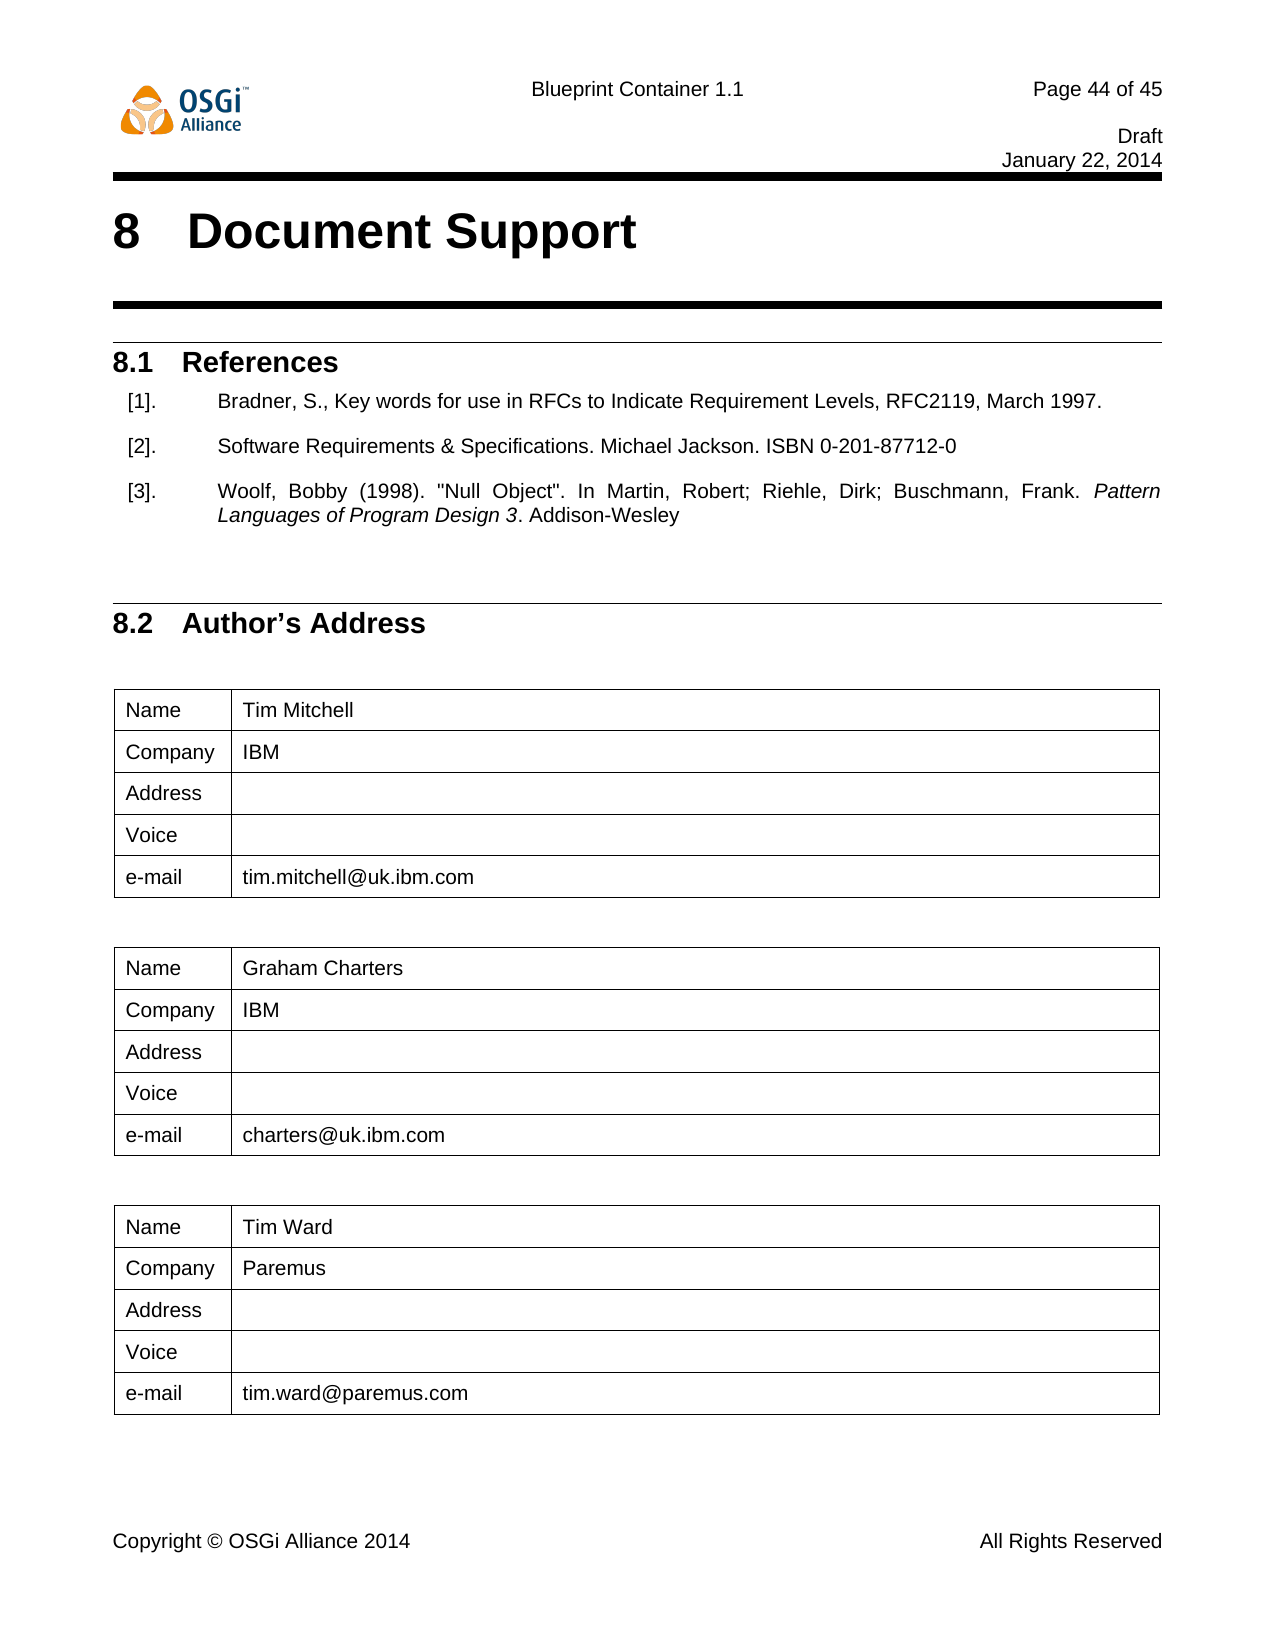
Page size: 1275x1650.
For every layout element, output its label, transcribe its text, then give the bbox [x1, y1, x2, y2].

picture [113, 78, 257, 142]
table_cell Paremus [232, 1248, 1159, 1288]
table_cell Company [115, 990, 231, 1030]
table_cell [232, 1331, 1159, 1372]
table_cell Voice [115, 1331, 231, 1372]
table_cell Voice [115, 1073, 231, 1113]
table_header Name [115, 690, 231, 730]
table_header Name [115, 948, 231, 988]
table_cell [232, 1290, 1159, 1330]
table_cell tim.ward@paremus.com [232, 1373, 1159, 1413]
list Woolf, Bobby (1998). "Null Object". In Martin, Robert; Riehle, Dirk; Buschmann, Frank. Pattern Languages of Program Design 3. Addison-Wesley [127, 479, 1162, 527]
subtitle Author’s Address [112, 604, 1162, 639]
table_header Name [115, 1206, 231, 1247]
table_cell e-mail [115, 1115, 231, 1155]
table_cell Address [115, 1031, 231, 1072]
subtitle Document Support [112, 173, 1162, 309]
table_cell IBM [232, 731, 1159, 772]
table_cell Company [115, 731, 231, 772]
table_cell e-mail [115, 1373, 231, 1413]
table_cell tim.mitchell@uk.ibm.com [232, 856, 1159, 897]
table_cell Address [115, 773, 231, 813]
table_cell Company [115, 1248, 231, 1288]
subtitle References [112, 343, 1162, 379]
table_cell [232, 773, 1159, 813]
table_cell e-mail [115, 856, 231, 897]
list Software Requirements & Specifications. Michael Jackson. ISBN 0-201-87712-0 [127, 434, 1162, 458]
table_cell [232, 815, 1159, 855]
table_cell Voice [115, 815, 231, 855]
table_cell [232, 1031, 1159, 1072]
list Bradner, S., Key words for use in RFCs to Indicate Requirement Levels, RFC2119, March 1997. [127, 389, 1162, 413]
table_cell charters@uk.ibm.com [232, 1115, 1159, 1155]
table_cell IBM [232, 990, 1159, 1030]
table_header Tim Ward [232, 1206, 1159, 1247]
table_cell Address [115, 1290, 231, 1330]
table_header Tim Mitchell [232, 690, 1159, 730]
table_cell [232, 1073, 1159, 1113]
table_header Graham Charters [232, 948, 1159, 988]
